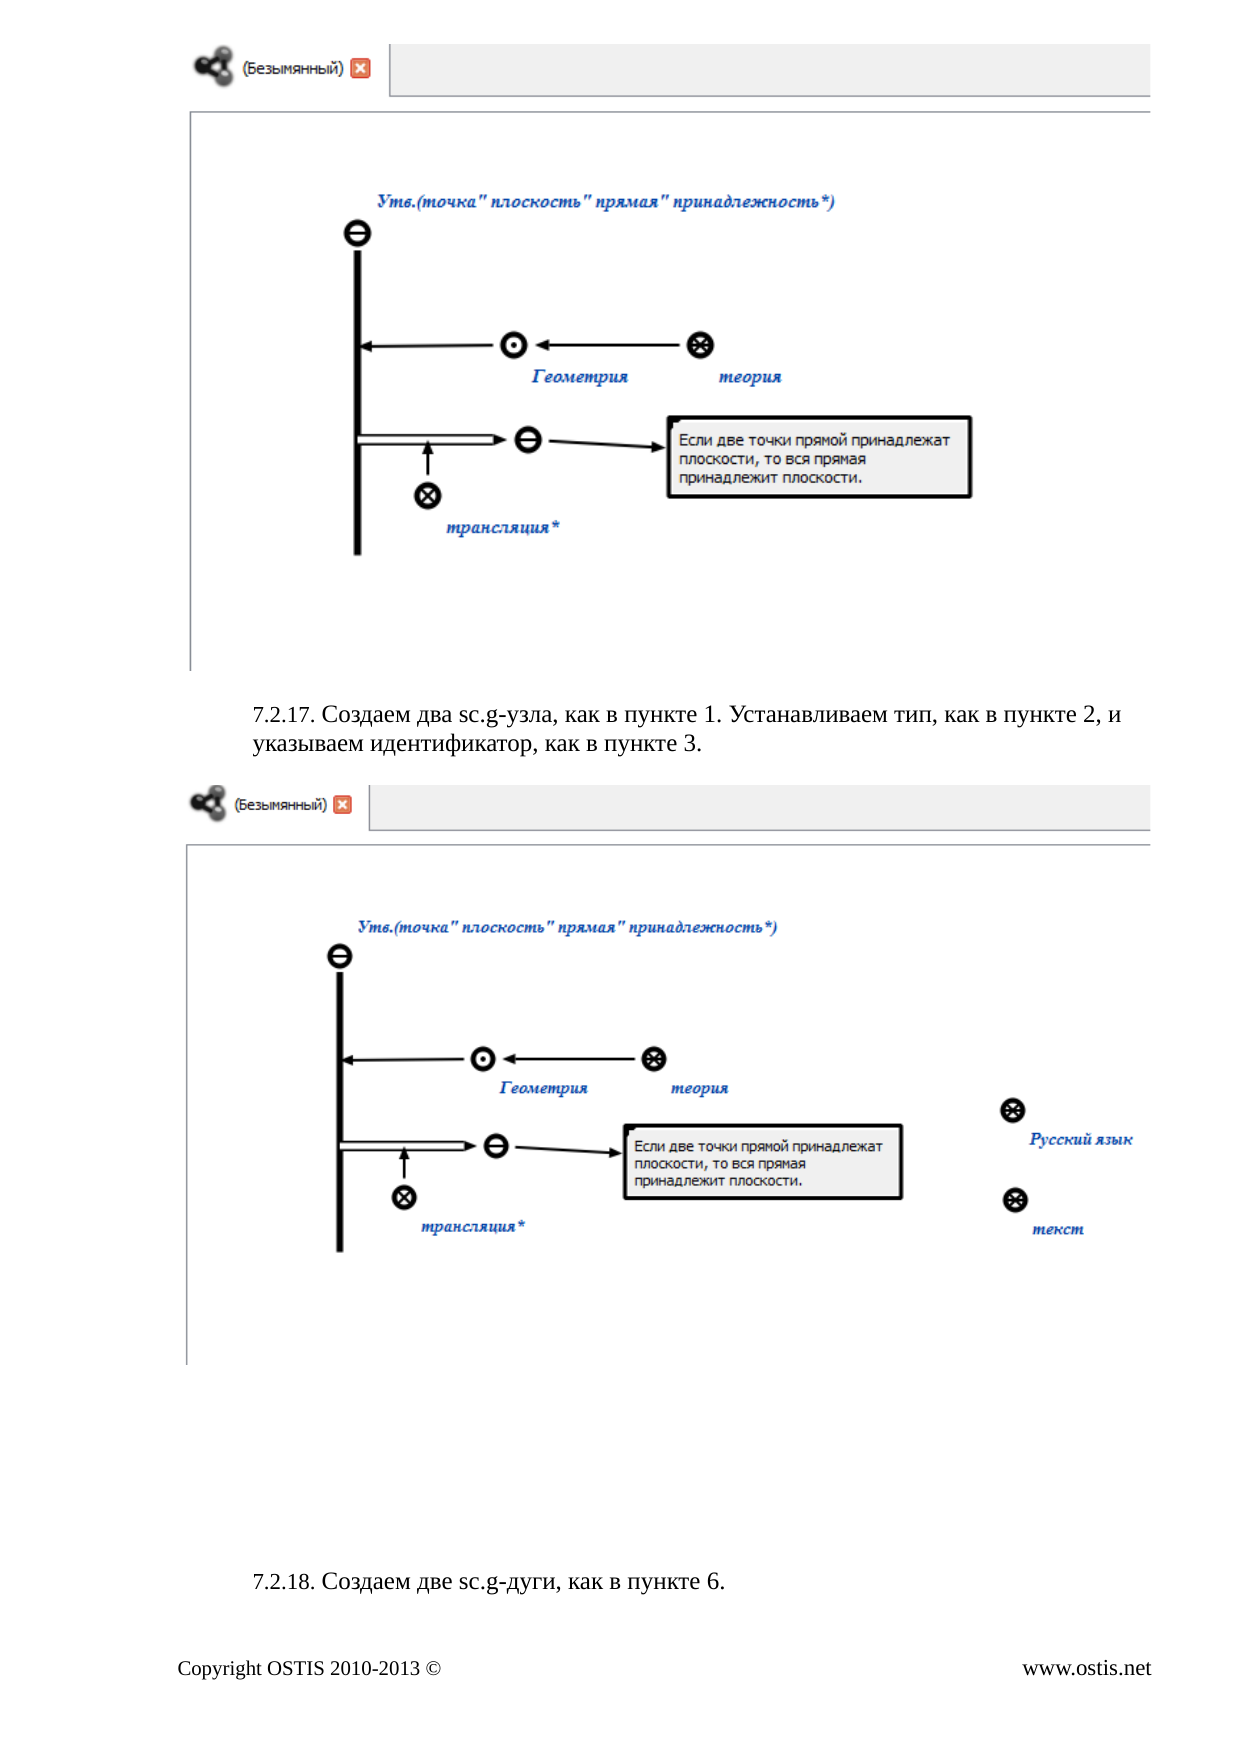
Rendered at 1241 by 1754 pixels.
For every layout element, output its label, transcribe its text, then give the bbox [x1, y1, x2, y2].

list Создаем два sc.g-узла, как в пункте 1. Устанавливаем тип, как в пункте 2, и указываем идентификатор, как в пункте 3. [252, 699, 1152, 757]
list Создаем две sc.g-дуги, как в пункте 6. [252, 1566, 1152, 1594]
